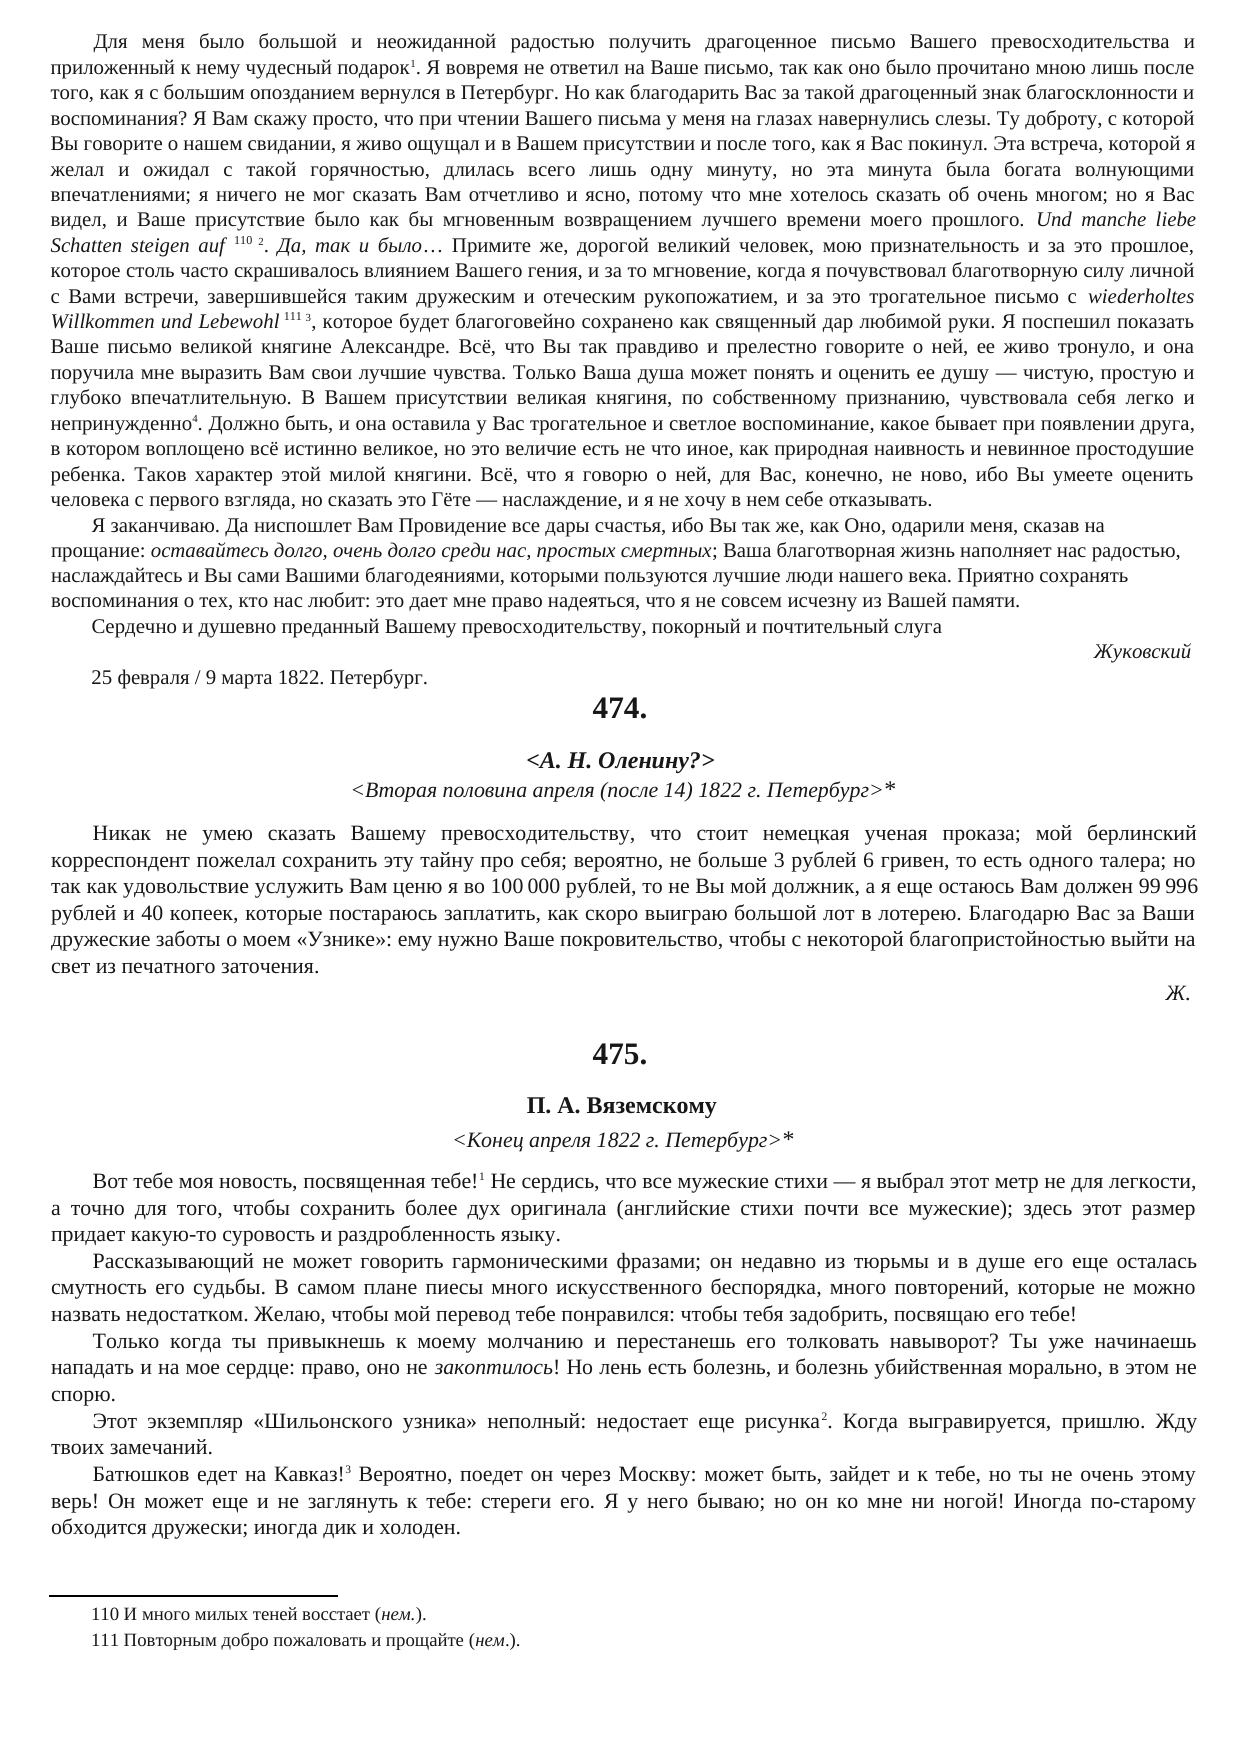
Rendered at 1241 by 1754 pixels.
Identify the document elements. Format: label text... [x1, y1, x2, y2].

text Никак не умею сказать Вашему превосходительству, что стоит немецкая ученая проказа; мой берлинский корреспондент пожелал сохранить эту тайну про себя; вероятно, не больше 3 рублей 6 гривен, то есть одного талера; но так как удовольствие услужить Вам ценю я во 100 000 рублей, то не Вы мой должник, а я еще остаюсь Вам должен 99 996 рублей и 40 копеек, которые постараюсь заплатить, как скоро выиграю большой лот в лотерею. Благодарю Вас за Ваши дружеские заботы о моем «Узнике»: ему нужно Ваше покровительство, чтобы с некоторой благопристойностью выйти на свет из печатного заточения. [51, 820, 1198, 978]
text Для меня было большой и неожиданной радостью получить драгоценное письмо Вашего превосходительства и приложенный к нему чудесный подарок1. Я вовремя не ответил на Ваше письмо, так как оно было прочитано мною лишь после того, как я с большим опозданием вернулся в Петербург. Но как благодарить Вас за такой драгоценный знак благосклонности и воспоминания? Я Вам скажу просто, что при чтении Вашего письма у меня на глазах навернулись слезы. Ту доброту, с которой Вы говорите о нашем свидании, я живо ощущал и в Вашем присутствии и после того, как я Вас покинул. Эта встреча, которой я желал и ожидал с такой горячностью, длилась всего лишь одну минуту, но эта минута была богата волнующими впечатлениями; я ничего не мог сказать Вам отчетливо и ясно, потому что мне хотелось сказать об очень многом; но я Вас видел, и Ваше присутствие было как бы мгновенным возвращением лучшего времени моего прошлого. Und manche liebe Schatten steigen auf 2. Да, так и было… Примите же, дорогой великий человек, мою признательность и за это прошлое, которое столь часто скрашивалось влиянием Вашего гения, и за то мгновение, когда я почувствовал благотворную силу личной с Вами встречи, завершившейся таким дружеским и отеческим рукопожатием, и за это трогательное письмо с wiederholtes Willkommen und Lebewohl 3, которое будет благоговейно сохранено как священный дар любимой руки. Я поспешил показать Ваше письмо великой княгине Александре. Всё, что Вы так правдиво и прелестно говорите о ней, ее живо тронуло, и она поручила мне выразить Вам свои лучшие чувства. Только Ваша душа может понять и оценить ее душу — чистую, простую и глубоко впечатлительную. В Вашем присутствии великая княгиня, по собственному признанию, чувствовала себя легко и непринужденно4. Должно быть, и она оставила у Вас трогательное и светлое воспоминание, какое бывает при появлении друга, в котором воплощено всё истинно великое, но это величие есть не что иное, как природная наивность и невинное простодушие ребенка. Таков характер этой милой княгини. Всё, что я говорю о ней, для Вас, конечно, не ново, ибо Вы умеете оценить человека с первого взгляда, но сказать это Гёте — наслаждение, и я не хочу в нем себе отказывать. [50, 29, 1196, 511]
text Рассказывающий не может говорить гармоническими фразами; он недавно из тюрьмы и в душе его еще осталась смутность его судьбы. В самом плане пиесы много искусственного беспорядка, много повторений, которые не можно назвать недостатком. Желаю, чтобы мой перевод тебе понравился: чтобы тебя задобрить, посвящаю его тебе! [51, 1248, 1198, 1326]
text Повторным добро пожаловать и прощайте (нем.). [49, 1629, 1197, 1651]
text 25 февраля / 9 марта 1822. Петербург. [91, 664, 1193, 689]
text <Вторая половина апреля (после 14) 1822 г. Петербург>* [50, 776, 1196, 803]
text Жуковский [91, 639, 1193, 663]
subtitle 474. [49, 690, 1190, 726]
text Сердечно и душевно преданный Вашему превосходительству, покорный и почтительный слуга [91, 614, 1122, 638]
text Только когда ты привыкнешь к моему молчанию и перестанешь его толковать навыворот? Ты уже начинаешь нападать и на мое сердце: право, оно не закоптилось! Но лень есть болезнь, и болезнь убийственная морально, в этом не спорю. [51, 1328, 1198, 1406]
text Вот тебе моя новость, посвященная тебе!1 Не сердись, что все мужеские стихи — я выбрал этот метр не для легкости, а точно для того, чтобы сохранить более дух оригинала (английские стихи почти все мужеские); здесь этот размер придает какую-то суровость и раздробленность языку. [51, 1168, 1198, 1246]
text Этот экземпляр «Шильонского узника» неполный: недостает еще рисунка2. Когда выгравируется, пришлю. Жду твоих замечаний. [51, 1408, 1198, 1459]
text Ж. [90, 980, 1193, 1005]
subtitle 475. [49, 1036, 1190, 1071]
text И много милых теней восстает (нем.). [49, 1602, 1197, 1624]
text П. А. Вяземскому [51, 1091, 1193, 1119]
text Батюшков едет на Кавказ!3 Вероятно, поедет он через Москву: может быть, зайдет и к тебе, но ты не очень этому верь! Он может еще и не заглянуть к тебе: стереги его. Я у него бываю; но он ко мне ни ногой! Иногда по-старому обходится дружески; иногда дик и холоден. [51, 1461, 1198, 1539]
text <А. Н. Оленину?> [51, 746, 1192, 773]
text <Конец апреля 1822 г. Петербург>* [50, 1126, 1196, 1153]
text Я заканчиваю. Да ниспошлет Вам Провидение все дары счастья, ибо Вы так же, как Оно, одарили меня, сказав на прощание: оставайтесь долго, очень долго среди нас, простых смертных; Ваша благотворная жизнь наполняет нас радостью, наслаждайтесь и Вы сами Вашими благодеяниями, которыми пользуются лучшие люди нашего века. Приятно сохранять воспоминания о тех, кто нас любит: это дает мне право надеяться, что я не совсем исчезну из Вашей памяти. [51, 513, 1200, 612]
